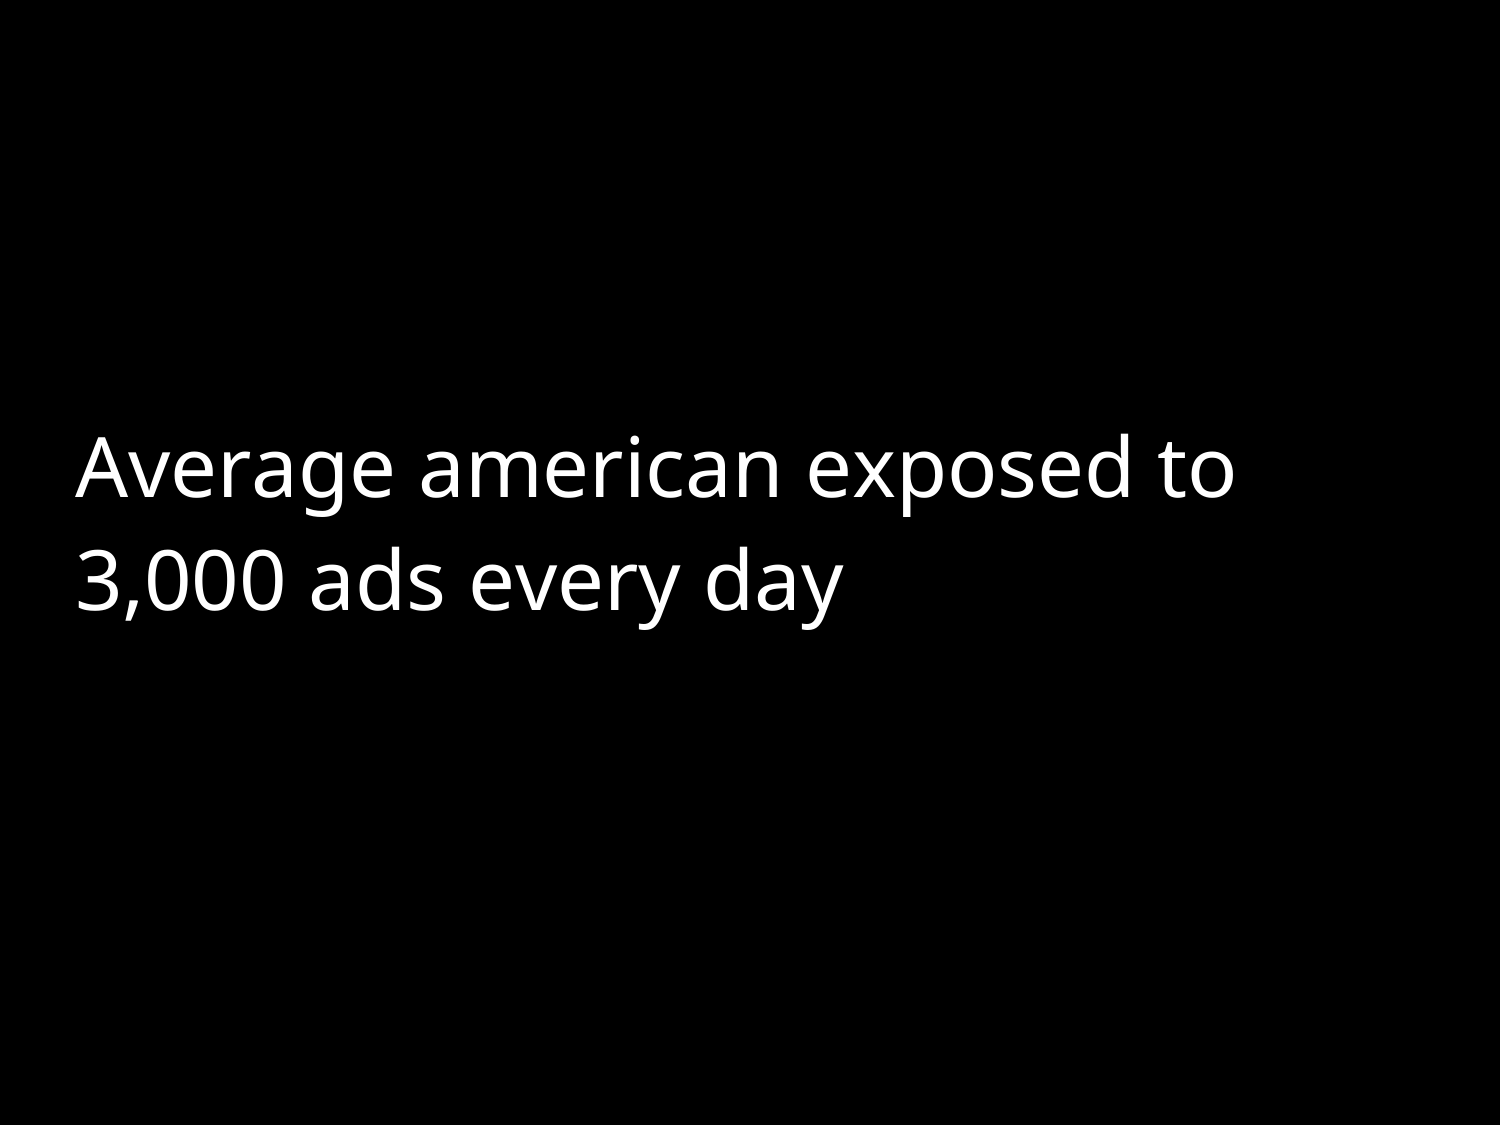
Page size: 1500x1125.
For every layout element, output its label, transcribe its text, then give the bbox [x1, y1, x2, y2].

title Average american exposed to 3,000 ads every day [75, 416, 1414, 628]
